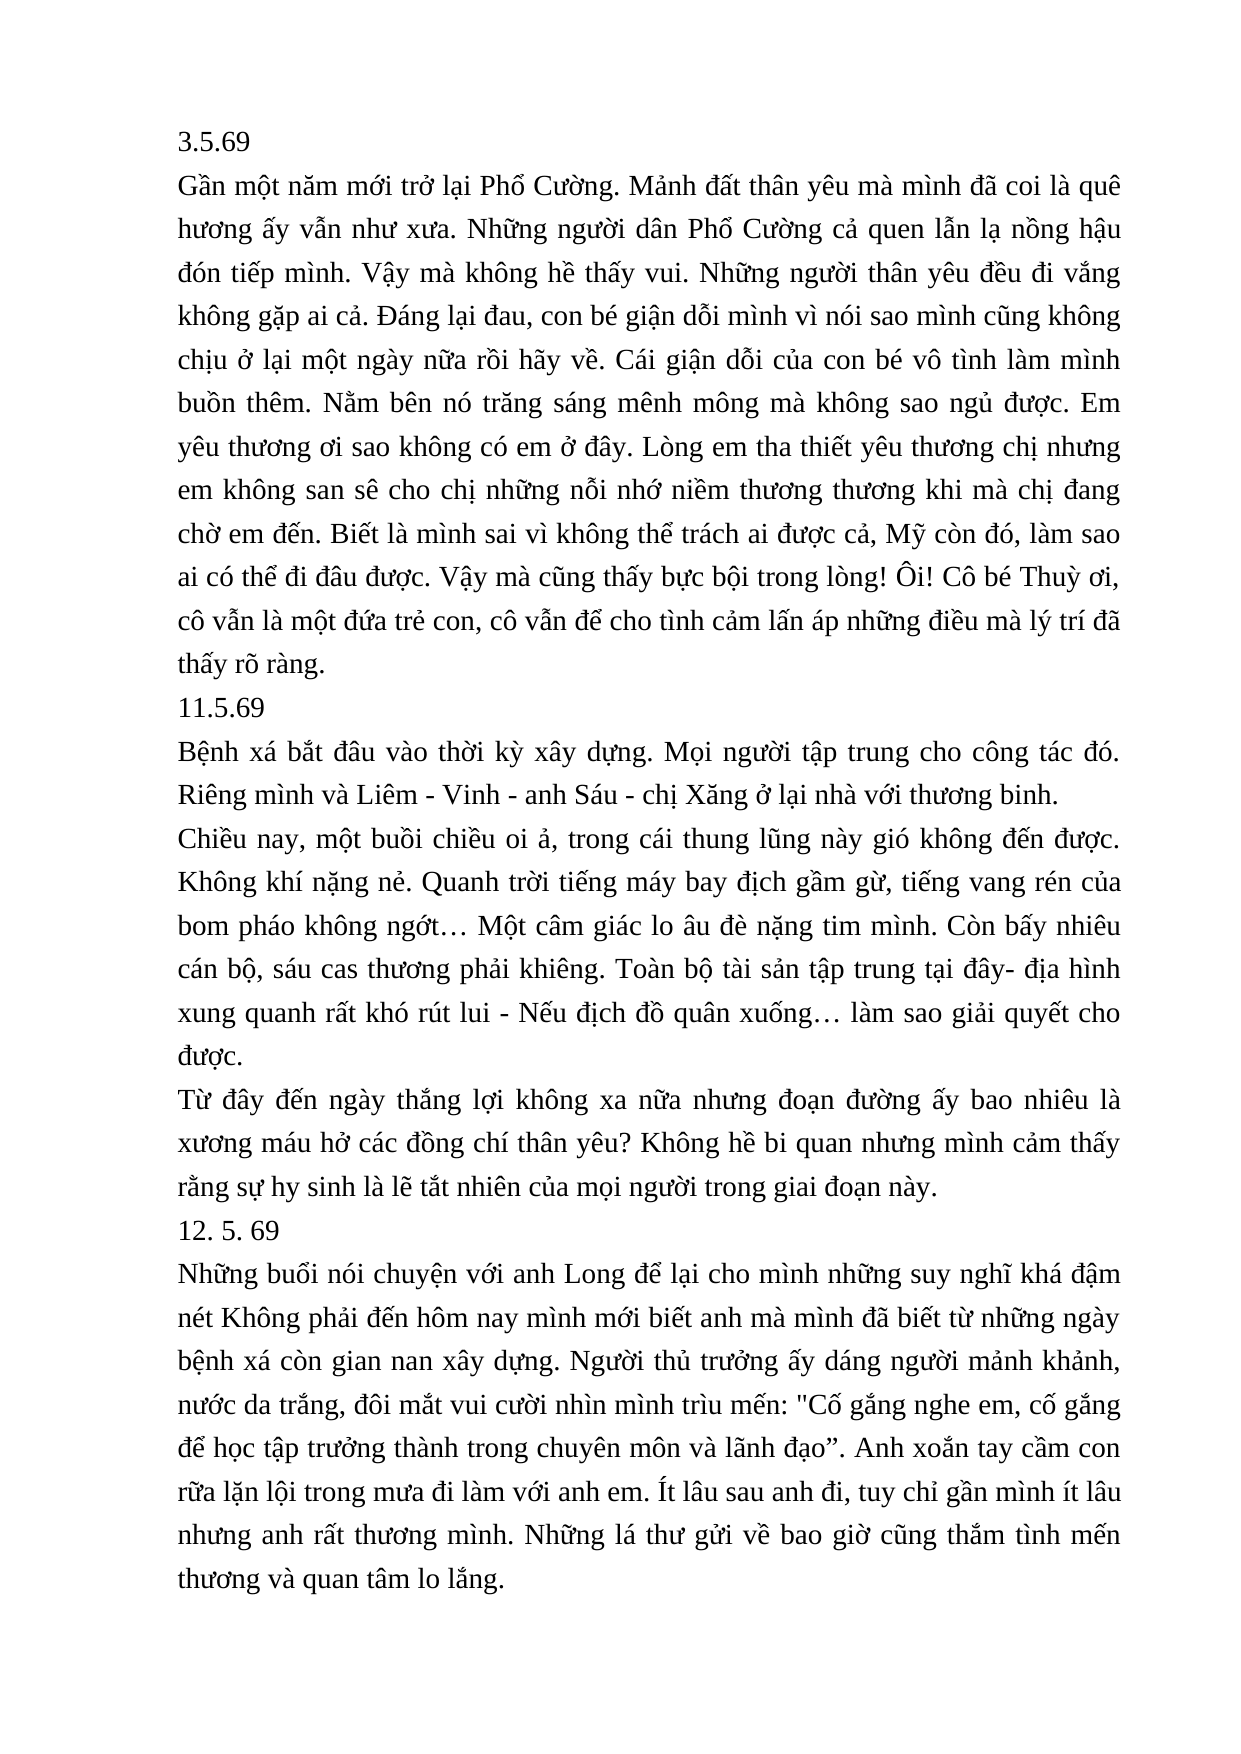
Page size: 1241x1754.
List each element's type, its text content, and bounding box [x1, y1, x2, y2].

text 11.5.69 [177, 690, 1122, 724]
text Chiều nay, một buồi chiều oi ả, trong cái thung lũng này gió không đến được. Không khí nặng nẻ. Quanh trời tiếng máy bay địch gầm gừ, tiếng vang rén của bom pháo không ngớt… Một câm giác lo âu đè nặng tim mình. Còn bấy nhiêu cán bộ, sáu cas thương phải khiêng. Toàn bộ tài sản tập trung tại đây- địa hình xung quanh rất khó rút lui - Nếu địch đồ quân xuống… làm sao giải quyết cho được. [177, 821, 1122, 1072]
text Gần một năm mới trở lại Phổ Cường. Mảnh đất thân yêu mà mình đã coi là quê hương ấy vẫn như xưa. Những người dân Phổ Cường cả quen lẫn lạ nồng hậu đón tiếp mình. Vậy mà không hề thấy vui. Những người thân yêu đều đi vắng không gặp ai cả. Đáng lại đau, con bé giận dỗi mình vì nói sao mình cũng không chịu ở lại một ngày nữa rồi hãy về. Cái giận dỗi của con bé vô tình làm mình buồn thêm. Nằm bên nó trăng sáng mênh mông mà không sao ngủ được. Em yêu thương ơi sao không có em ở đây. Lòng em tha thiết yêu thương chị nhưng em không san sê cho chị những nỗi nhớ niềm thương thương khi mà chị đang chờ em đến. Biết là mình sai vì không thể trách ai được cả, Mỹ còn đó, làm sao ai có thể đi đâu được. Vậy mà cũng thấy bực bội trong lòng! Ôi! Cô bé Thuỳ ơi, cô vẫn là một đứa trẻ con, cô vẫn để cho tình cảm lấn áp những điều mà lý trí đã thấy rõ ràng. [177, 168, 1122, 680]
text 12. 5. 69 [177, 1213, 1122, 1246]
text Bệnh xá bắt đâu vào thời kỳ xây dựng. Mọi người tập trung cho công tác đó. Riêng mình và Liêm - Vinh - anh Sáu - chị Xăng ở lại nhà với thương binh. [177, 734, 1122, 811]
text Những buổi nói chuyện với anh Long để lại cho mình những suy nghĩ khá đậm nét Không phải đến hôm nay mình mới biết anh mà mình đã biết từ những ngày bệnh xá còn gian nan xây dựng. Người thủ trưởng ấy dáng người mảnh khảnh, nước da trắng, đôi mắt vui cười nhìn mình trìu mến: "Cố gắng nghe em, cố gắng để học tập trưởng thành trong chuyên môn và lãnh đạo”. Anh xoắn tay cầm con rữa lặn lội trong mưa đi làm với anh em. Ít lâu sau anh đi, tuy chỉ gần mình ít lâu nhưng anh rất thương mình. Những lá thư gửi về bao giờ cũng thắm tình mến thương và quan tâm lo lắng. [177, 1256, 1122, 1594]
text Từ đây đến ngày thắng lợi không xa nữa nhưng đoạn đường ấy bao nhiêu là xương máu hở các đồng chí thân yêu? Không hề bi quan nhưng mình cảm thấy rằng sự hy sinh là lẽ tắt nhiên của mọi người trong giai đoạn này. [177, 1082, 1122, 1203]
text 3.5.69 [177, 124, 1122, 158]
